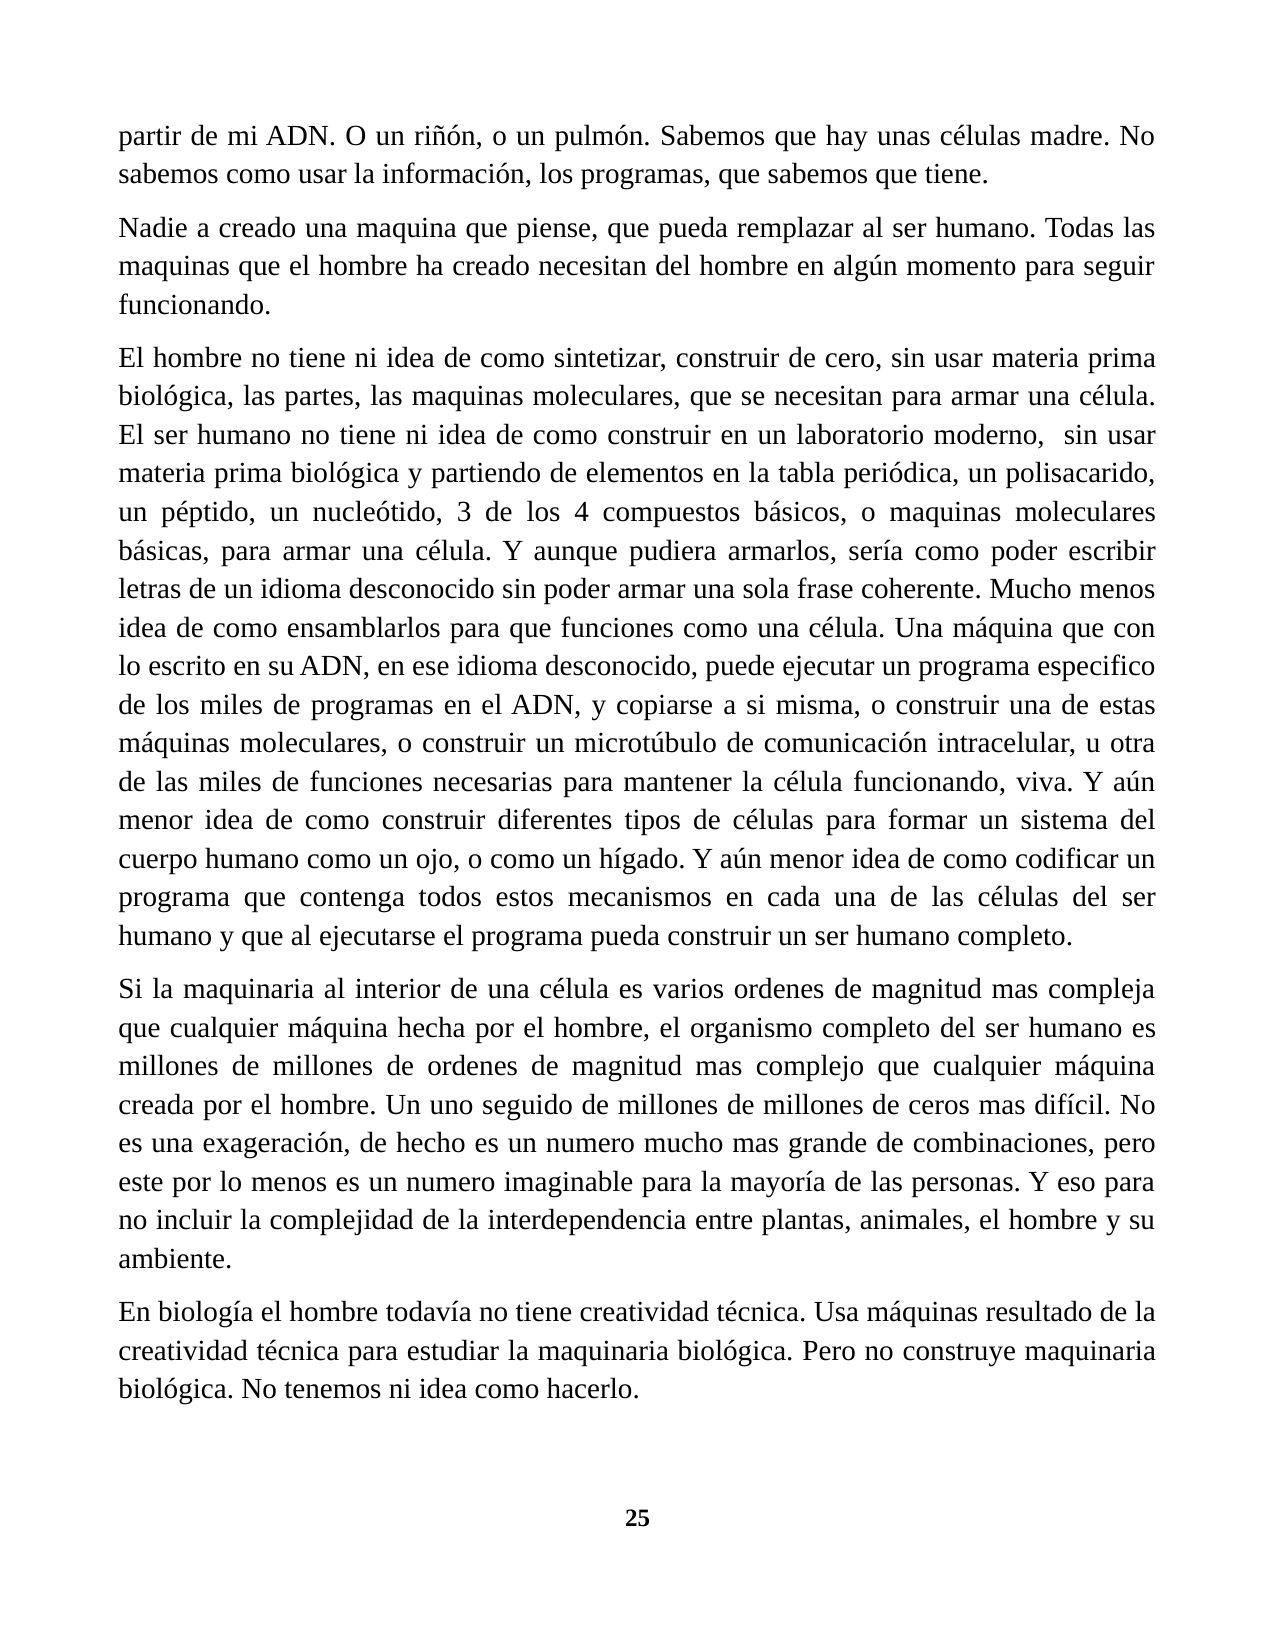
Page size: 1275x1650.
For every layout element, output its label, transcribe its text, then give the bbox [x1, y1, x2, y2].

text El hombre no tiene ni idea de como sintetizar, construir de cero, sin usar materia prima biológica, las partes, las maquinas moleculares, que se necesitan para armar una célula. El ser humano no tiene ni idea de como construir en un laboratorio moderno, sin usar materia prima biológica y partiendo de elementos en la tabla periódica, un polisacarido, un péptido, un nucleótido, 3 de los 4 compuestos básicos, o maquinas moleculares básicas, para armar una célula. Y aunque pudiera armarlos, sería como poder escribir letras de un idioma desconocido sin poder armar una sola frase coherente. Mucho menos idea de como ensamblarlos para que funciones como una célula. Una máquina que con lo escrito en su ADN, en ese idioma desconocido, puede ejecutar un programa especifico de los miles de programas en el ADN, y copiarse a si misma, o construir una de estas máquinas moleculares, o construir un microtúbulo de comunicación intracelular, u otra de las miles de funciones necesarias para mantener la célula funcionando, viva. Y aún menor idea de como construir diferentes tipos de células para formar un sistema del cuerpo humano como un ojo, o como un hígado. Y aún menor idea de como codificar un programa que contenga todos estos mecanismos en cada una de las células del ser humano y que al ejecutarse el programa pueda construir un ser humano completo. [118, 340, 1157, 952]
text En biología el hombre todavía no tiene creatividad técnica. Usa máquinas resultado de la creatividad técnica para estudiar la maquinaria biológica. Pero no construye maquinaria biológica. No tenemos ni idea como hacerlo. [118, 1294, 1157, 1405]
text partir de mi ADN. O un riñón, o un pulmón. Sabemos que hay unas células madre. No sabemos como usar la información, los programas, que sabemos que tiene. [118, 118, 1157, 190]
text Nadie a creado una maquina que piense, que pueda remplazar al ser humano. Todas las maquinas que el hombre ha creado necesitan del hombre en algún momento para seguir funcionando. [118, 210, 1157, 320]
text Si la maquinaria al interior de una célula es varios ordenes de magnitud mas compleja que cualquier máquina hecha por el hombre, el organismo completo del ser humano es millones de millones de ordenes de magnitud mas complejo que cualquier máquina creada por el hombre. Un uno seguido de millones de millones de ceros mas difícil. No es una exageración, de hecho es un numero mucho mas grande de combinaciones, pero este por lo menos es un numero imaginable para la mayoría de las personas. Y eso para no incluir la complejidad de la interdependencia entre plantas, animales, el hombre y su ambiente. [118, 971, 1157, 1274]
